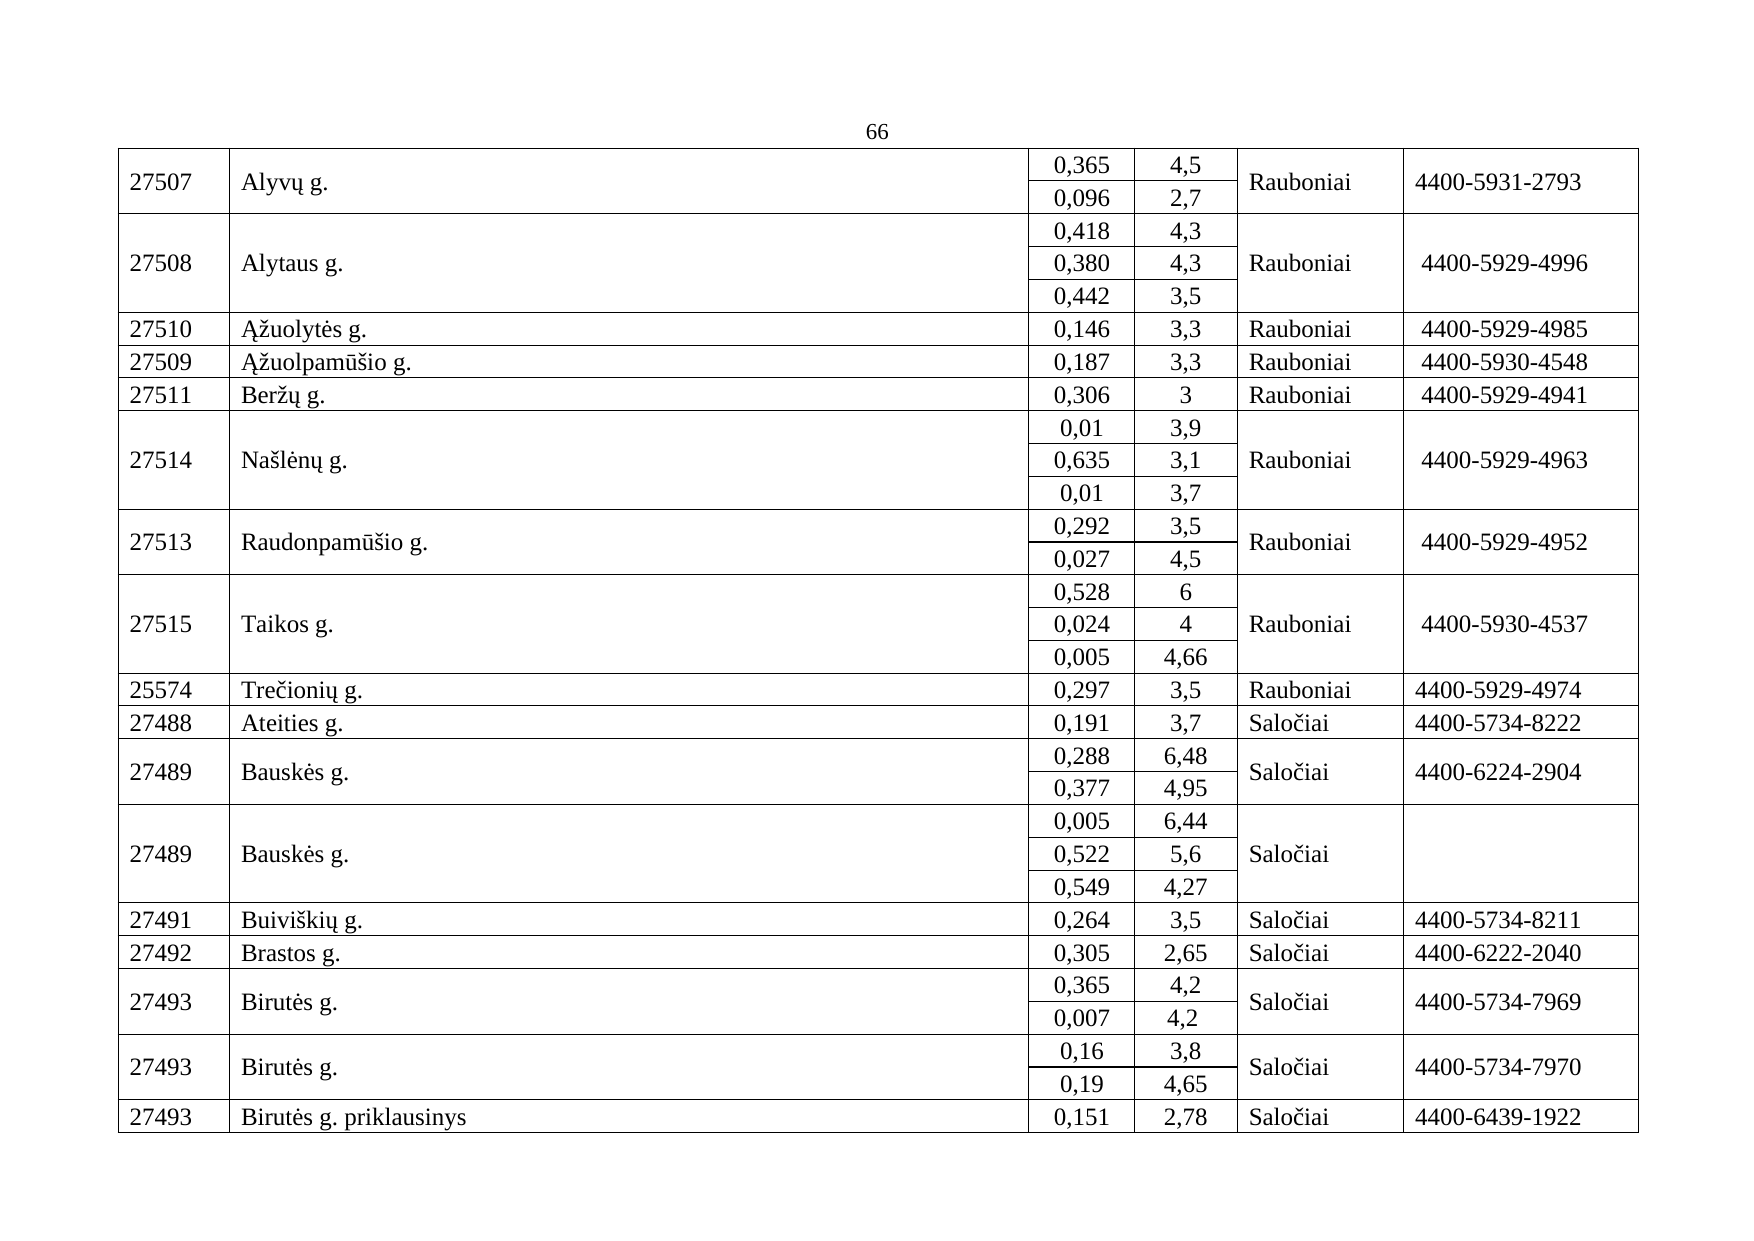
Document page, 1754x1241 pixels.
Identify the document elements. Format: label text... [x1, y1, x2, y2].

table_cell 4,27 [1135, 871, 1237, 902]
table_cell Alytaus g. [230, 214, 1028, 312]
table_cell 4400-5930-4537 [1404, 575, 1638, 673]
table_cell 27489 [119, 805, 229, 902]
table_cell Rauboniai [1238, 510, 1403, 574]
table_cell 25574 [119, 674, 229, 705]
table_cell 4,66 [1135, 641, 1237, 673]
table_cell Beržų g. [230, 378, 1028, 410]
table_cell Saločiai [1238, 706, 1403, 738]
table_cell Taikos g. [230, 575, 1028, 673]
table_cell 0,264 [1029, 903, 1134, 935]
table_cell 0,005 [1029, 641, 1134, 673]
table_cell 0,365 [1029, 149, 1134, 180]
table_cell 27508 [119, 214, 229, 312]
table_cell 4,5 [1135, 149, 1237, 180]
table_cell 3,7 [1135, 706, 1237, 738]
table_cell 0,522 [1029, 838, 1134, 869]
table_cell 3,8 [1135, 1035, 1237, 1066]
table_cell 4400-5929-4996 [1404, 214, 1638, 312]
table_cell Ateities g. [230, 706, 1028, 738]
table_cell 4400-5734-8222 [1404, 706, 1638, 738]
table_cell Rauboniai [1238, 346, 1403, 377]
table_cell Raudonpamūšio g. [230, 510, 1028, 574]
table_cell 4,3 [1135, 214, 1237, 246]
table_cell 27491 [119, 903, 229, 935]
table_cell 0,365 [1029, 969, 1134, 1001]
table_cell 6,48 [1135, 739, 1237, 771]
table_cell 0,306 [1029, 378, 1134, 410]
table_cell 0,297 [1029, 674, 1134, 705]
table_cell 3,1 [1135, 444, 1237, 476]
table_cell 4 [1135, 608, 1237, 640]
table_cell 27493 [119, 1100, 229, 1132]
table_cell Buiviškių g. [230, 903, 1028, 935]
table_cell 27509 [119, 346, 229, 377]
table_cell Našlėnų g. [230, 411, 1028, 508]
table_cell 0,380 [1029, 247, 1134, 279]
table_cell 0,305 [1029, 936, 1134, 968]
table_cell 0,027 [1029, 543, 1134, 574]
table_cell Bauskės g. [230, 739, 1028, 804]
table_cell 0,151 [1029, 1100, 1134, 1132]
table_cell 3,9 [1135, 411, 1237, 443]
table_cell 4400-5734-7969 [1404, 969, 1638, 1033]
table_cell 4400-5929-4952 [1404, 510, 1638, 574]
table_cell 0,549 [1029, 871, 1134, 902]
table_cell 6 [1135, 575, 1237, 607]
table_cell 3,7 [1135, 477, 1237, 508]
table_cell 27493 [119, 969, 229, 1033]
table_cell 4400-6224-2904 [1404, 739, 1638, 804]
table_cell 0,024 [1029, 608, 1134, 640]
table_cell Saločiai [1238, 903, 1403, 935]
table_cell 4,2 [1135, 1002, 1237, 1033]
table_cell 4,95 [1135, 772, 1237, 804]
table_cell 0,005 [1029, 805, 1134, 837]
table_cell 4400-5931-2793 [1404, 149, 1638, 213]
table_cell Birutės g. [230, 969, 1028, 1033]
table_cell 27492 [119, 936, 229, 968]
table_cell 4400-5929-4941 [1404, 378, 1638, 410]
table_cell Rauboniai [1238, 411, 1403, 508]
table_cell 0,528 [1029, 575, 1134, 607]
table_cell 4400-6439-1922 [1404, 1100, 1638, 1132]
table_cell Saločiai [1238, 1100, 1403, 1132]
table_cell Saločiai [1238, 936, 1403, 968]
table_cell Rauboniai [1238, 575, 1403, 673]
table_cell 4400-6222-2040 [1404, 936, 1638, 968]
table_cell Saločiai [1238, 1035, 1403, 1099]
table_cell 0,418 [1029, 214, 1134, 246]
table_cell 0,096 [1029, 181, 1134, 213]
table_cell 3,5 [1135, 903, 1237, 935]
table_cell 0,288 [1029, 739, 1134, 771]
table_cell 3,5 [1135, 280, 1237, 312]
table_cell 0,442 [1029, 280, 1134, 312]
table_cell Bauskės g. [230, 805, 1028, 902]
table_cell 0,01 [1029, 477, 1134, 508]
table_cell 4400-5930-4548 [1404, 346, 1638, 377]
table_cell 0,19 [1029, 1068, 1134, 1099]
table_cell 4400-5929-4974 [1404, 674, 1638, 705]
table_cell 27488 [119, 706, 229, 738]
table_cell 2,65 [1135, 936, 1237, 968]
table_cell 4,2 [1135, 969, 1237, 1001]
table_cell 4400-5929-4985 [1404, 313, 1638, 344]
table_cell 3,3 [1135, 346, 1237, 377]
table_cell Trečionių g. [230, 674, 1028, 705]
table_cell 0,187 [1029, 346, 1134, 377]
table_cell 4400-5734-8211 [1404, 903, 1638, 935]
table_cell 0,377 [1029, 772, 1134, 804]
table_cell Saločiai [1238, 739, 1403, 804]
table_cell 4,5 [1135, 543, 1237, 574]
table_cell 27513 [119, 510, 229, 574]
table_cell 0,146 [1029, 313, 1134, 344]
table_cell 0,635 [1029, 444, 1134, 476]
table_cell 0,01 [1029, 411, 1134, 443]
table_cell 3,5 [1135, 510, 1237, 541]
table_cell 4400-5734-7970 [1404, 1035, 1638, 1099]
table_cell 27510 [119, 313, 229, 344]
table_cell Saločiai [1238, 805, 1403, 902]
table_cell 27493 [119, 1035, 229, 1099]
table_cell Ąžuolpamūšio g. [230, 346, 1028, 377]
table_cell 27515 [119, 575, 229, 673]
table_cell Rauboniai [1238, 214, 1403, 312]
table_cell 27511 [119, 378, 229, 410]
table_cell Rauboniai [1238, 674, 1403, 705]
table_cell [1404, 805, 1638, 902]
table_cell Rauboniai [1238, 313, 1403, 344]
table_cell 6,44 [1135, 805, 1237, 837]
table_cell Birutės g. [230, 1035, 1028, 1099]
table_cell 0,292 [1029, 510, 1134, 541]
table_cell Brastos g. [230, 936, 1028, 968]
table_cell 27507 [119, 149, 229, 213]
table_cell 4,65 [1135, 1068, 1237, 1099]
table_cell 27489 [119, 739, 229, 804]
table_cell 4,3 [1135, 247, 1237, 279]
table_cell 2,7 [1135, 181, 1237, 213]
table_cell Rauboniai [1238, 149, 1403, 213]
table_cell Saločiai [1238, 969, 1403, 1033]
table_cell 0,191 [1029, 706, 1134, 738]
table_cell 3,5 [1135, 674, 1237, 705]
table_cell 2,78 [1135, 1100, 1237, 1132]
table_cell 0,16 [1029, 1035, 1134, 1066]
table_cell 0,007 [1029, 1002, 1134, 1033]
table_cell Birutės g. priklausinys [230, 1100, 1028, 1132]
table_cell 3 [1135, 378, 1237, 410]
table_cell 27514 [119, 411, 229, 508]
table_cell 4400-5929-4963 [1404, 411, 1638, 508]
table_cell 3,3 [1135, 313, 1237, 344]
table_cell Ąžuolytės g. [230, 313, 1028, 344]
table_cell 5,6 [1135, 838, 1237, 869]
table_cell Alyvų g. [230, 149, 1028, 213]
table_cell Rauboniai [1238, 378, 1403, 410]
